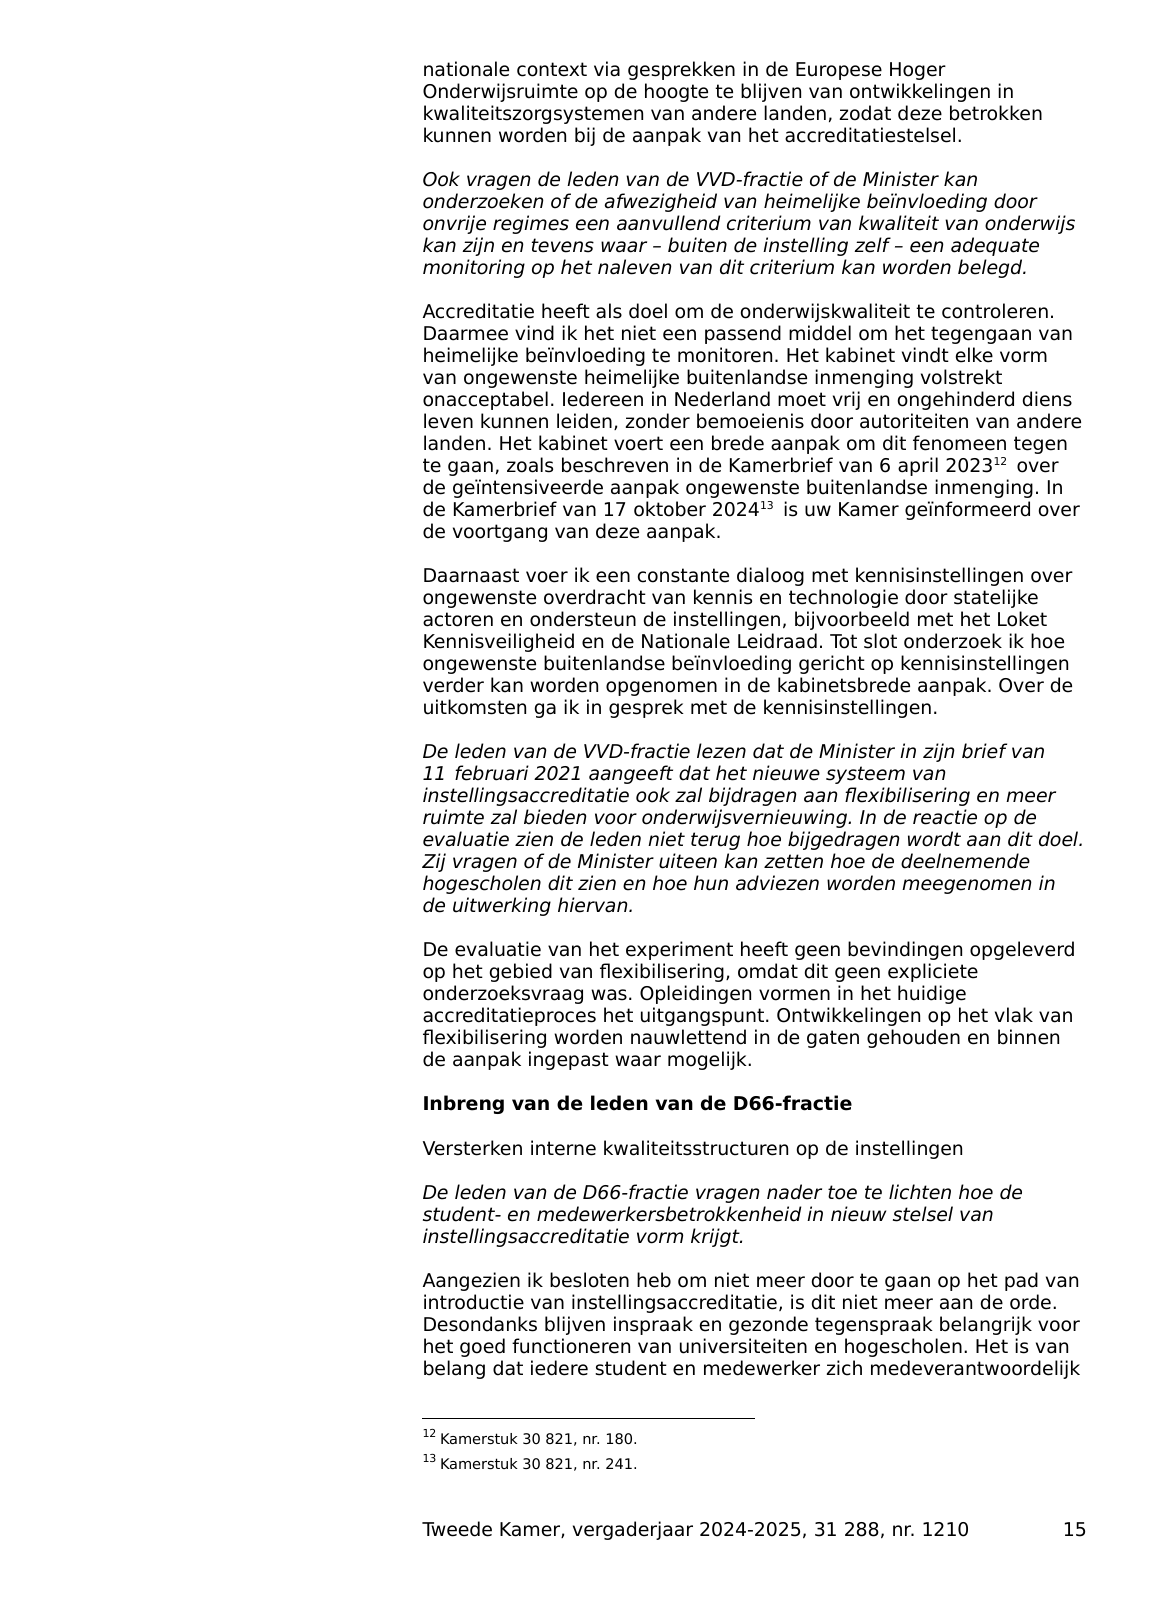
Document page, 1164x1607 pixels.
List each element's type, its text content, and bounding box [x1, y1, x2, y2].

text nationale context via gesprekken in de Europese Hoger Onderwijsruimte op de hoogte te blijven van ontwikkelingen in kwaliteitszorgsystemen van andere landen, zodat deze betrokken kunnen worden bij de aanpak van het accreditatiestelsel. [422, 59, 1087, 147]
subtitle Inbreng van de leden van de D66-fractie [422, 1093, 1087, 1115]
text Ook vragen de leden van de VVD-fractie of de Minister kan onderzoeken of de afwezigheid van heimelijke beïnvloeding door onvrije regimes een aanvullend criterium van kwaliteit van onderwijs kan zijn en tevens waar – buiten de instelling zelf – een adequate monitoring op het naleven van dit criterium kan worden belegd. [422, 169, 1087, 279]
text De leden van de D66-fractie vragen nader toe te lichten hoe de student- en medewerkersbetrokkenheid in nieuw stelsel van instellingsaccreditatie vorm krijgt. [422, 1182, 1087, 1248]
text Aangezien ik besloten heb om niet meer door te gaan op het pad van introductie van instellingsaccreditatie, is dit niet meer aan de orde. Desondanks blijven inspraak en gezonde tegenspraak belangrijk voor het goed functioneren van universiteiten en hogescholen. Het is van belang dat iedere student en medewerker zich medeverantwoordelijk [422, 1270, 1087, 1380]
text Kamerstuk 30 821, nr. 241. [422, 1452, 1087, 1474]
text De evaluatie van het experiment heeft geen bevindingen opgeleverd op het gebied van flexibilisering, omdat dit geen expliciete onderzoeksvraag was. Opleidingen vormen in het huidige accreditatieproces het uitgangspunt. Ontwikkelingen op het vlak van flexibilisering worden nauwlettend in de gaten gehouden en binnen de aanpak ingepast waar mogelijk. [422, 939, 1087, 1071]
text Kamerstuk 30 821, nr. 180. [422, 1427, 1087, 1449]
text Daarnaast voer ik een constante dialoog met kennisinstellingen over ongewenste overdracht van kennis en technologie door statelijke actoren en ondersteun de instellingen, bijvoorbeeld met het Loket Kennisveiligheid en de Nationale Leidraad. Tot slot onderzoek ik hoe ongewenste buitenlandse beïnvloeding gericht op kennisinstellingen verder kan worden opgenomen in de kabinetsbrede aanpak. Over de uitkomsten ga ik in gesprek met de kennisinstellingen. [422, 565, 1087, 719]
text De leden van de VVD-fractie lezen dat de Minister in zijn brief van 11 februari 2021 aangeeft dat het nieuwe systeem van instellingsaccreditatie ook zal bijdragen aan flexibilisering en meer ruimte zal bieden voor onderwijsvernieuwing. In de reactie op de evaluatie zien de leden niet terug hoe bijgedragen wordt aan dit doel. Zij vragen of de Minister uiteen kan zetten hoe de deelnemende hogescholen dit zien en hoe hun adviezen worden meegenomen in de uitwerking hiervan. [422, 741, 1087, 917]
text Accreditatie heeft als doel om de onderwijskwaliteit te controleren. Daarmee vind ik het niet een passend middel om het tegengaan van heimelijke beïnvloeding te monitoren. Het kabinet vindt elke vorm van ongewenste heimelijke buitenlandse inmenging volstrekt onacceptabel. Iedereen in Nederland moet vrij en ongehinderd diens leven kunnen leiden, zonder bemoeienis door autoriteiten van andere landen. Het kabinet voert een brede aanpak om dit fenomeen tegen te gaan, zoals beschreven in de Kamerbrief van 6 april 2023 over de geïntensiveerde aanpak ongewenste buitenlandse inmenging. In de Kamerbrief van 17 oktober 2024 is uw Kamer geïnformeerd over de voortgang van deze aanpak. [422, 301, 1087, 543]
text Versterken interne kwaliteitsstructuren op de instellingen [422, 1137, 1087, 1159]
